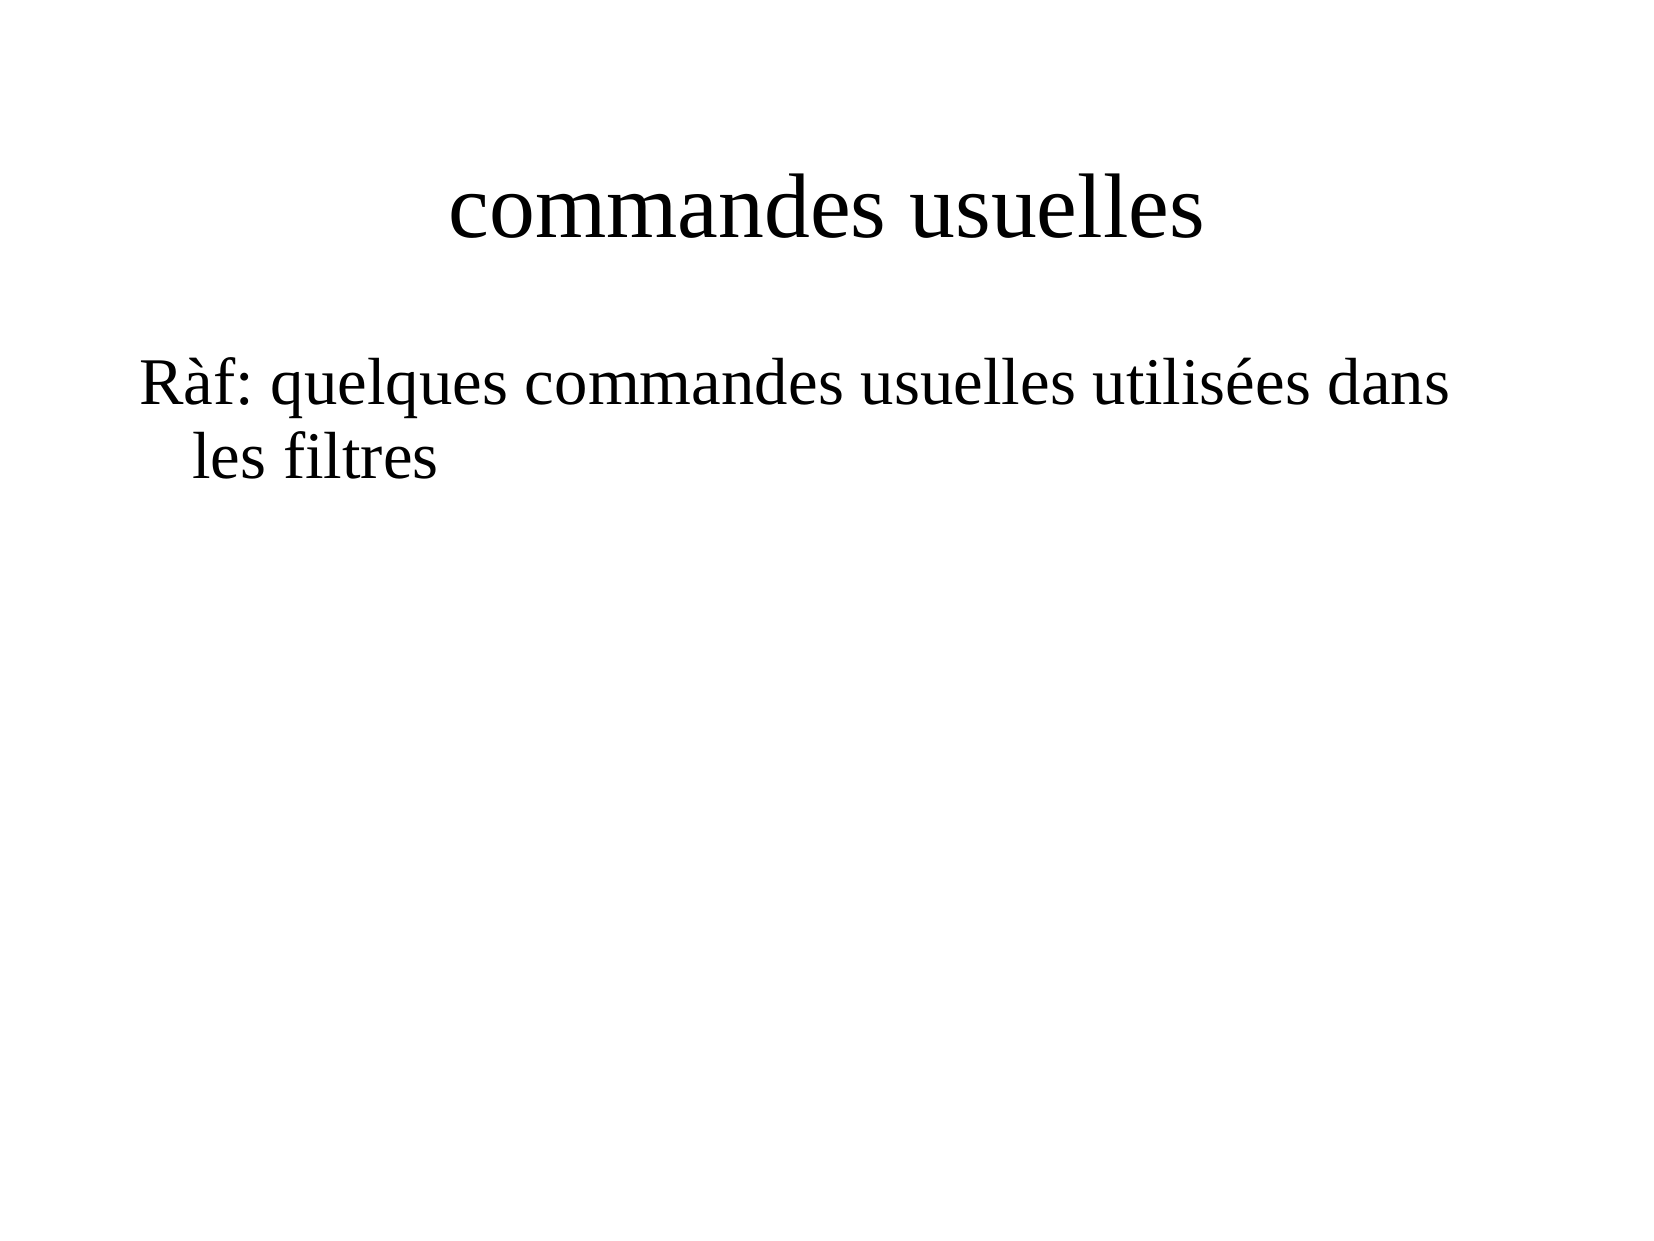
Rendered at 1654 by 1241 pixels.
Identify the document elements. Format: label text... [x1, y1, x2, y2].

list Ràf: quelques commandes usuelles utilisées dans les filtres [121, 344, 1534, 1127]
title commandes usuelles [121, 102, 1534, 311]
